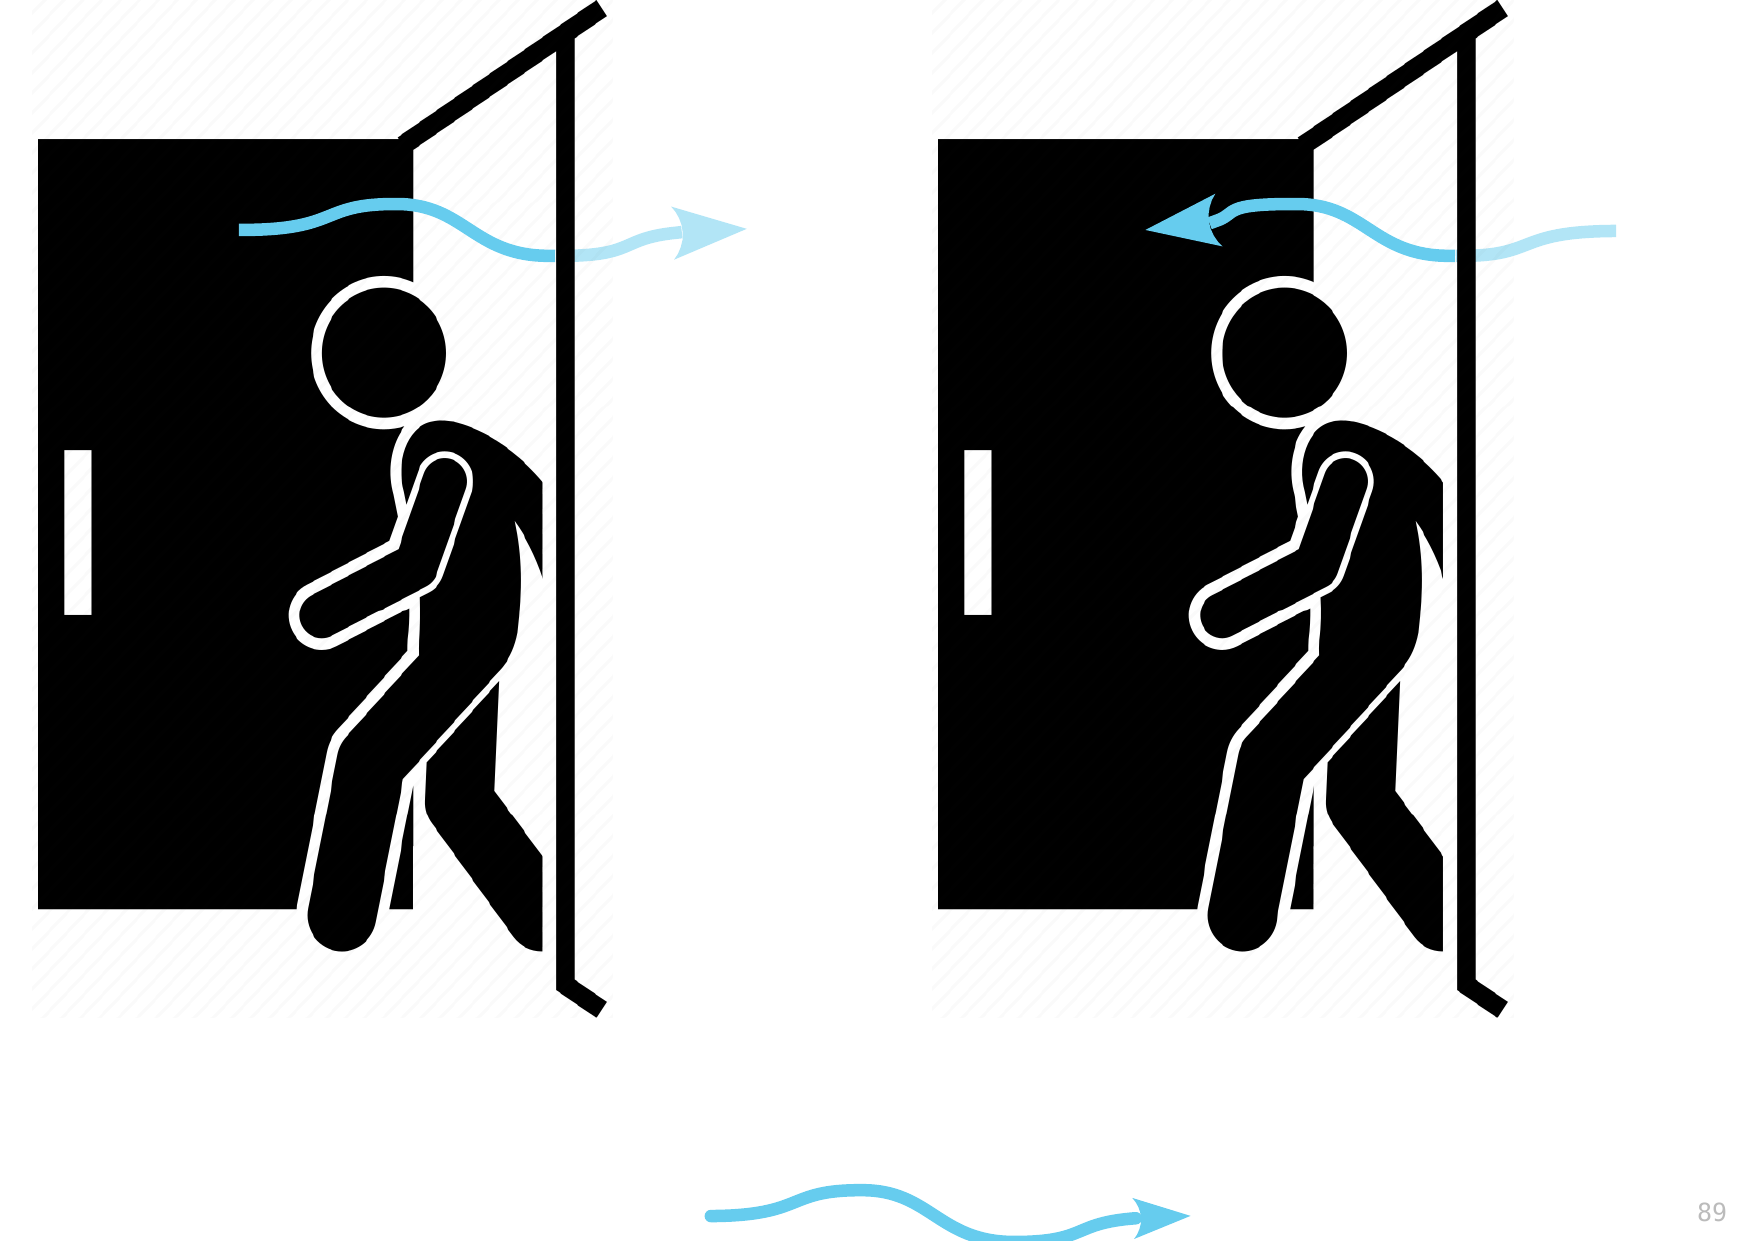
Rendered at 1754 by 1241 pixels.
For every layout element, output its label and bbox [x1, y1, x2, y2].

picture [932, 0, 1514, 1018]
picture [32, 0, 613, 1018]
